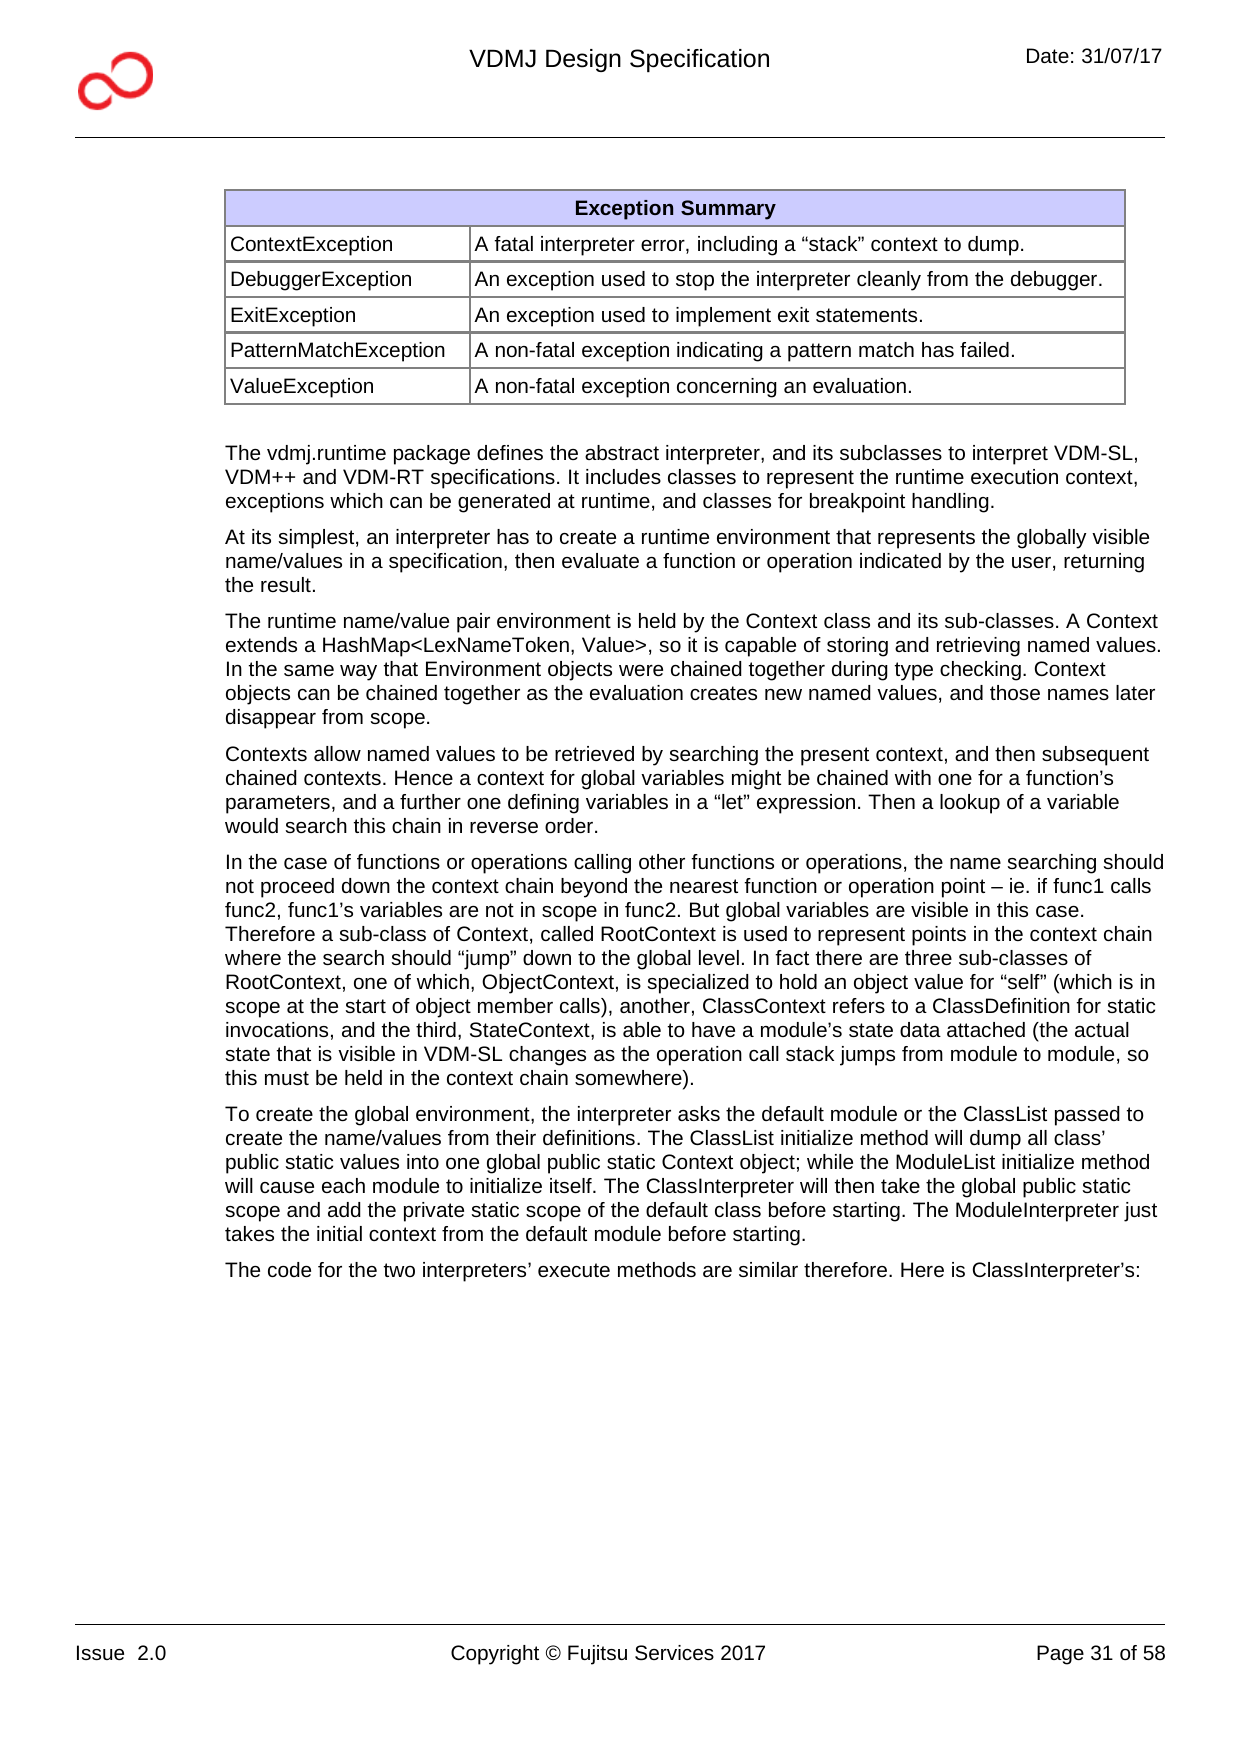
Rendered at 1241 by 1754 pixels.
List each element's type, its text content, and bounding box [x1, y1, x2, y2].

text The runtime name/value pair environment is held by the Context class and its sub-classes. A Context extends a HashMap<LexNameToken, Value>, so it is capable of storing and retrieving named values. In the same way that Environment objects were chained together during type checking. Context objects can be chained together as the evaluation creates new named values, and those names later disappear from scope. [225, 610, 1165, 729]
text The code for the two interpreters’ execute methods are similar therefore. Here is ClassInterpreter’s: [225, 1259, 1165, 1283]
text In the case of functions or operations calling other functions or operations, the name searching should not proceed down the context chain beyond the nearest function or operation point – ie. if func1 calls func2, func1’s variables are not in scope in func2. But global variables are visible in this case. Therefore a sub-class of Context, called RootContext is used to represent points in the context chain where the search should “jump” down to the global level. In fact there are three sub-classes of RootContext, one of which, ObjectContext, is specialized to hold an object value for “self” (which is in scope at the start of object member calls), another, ClassContext refers to a ClassDefinition for static invocations, and the third, StateContext, is able to have a module’s state data attached (the actual state that is visible in VDM-SL changes as the operation call stack jumps from module to module, so this must be held in the context chain somewhere). [225, 850, 1165, 1090]
text Contexts allow named values to be retrieved by searching the present context, and then subsequent chained contexts. Hence a context for global variables might be chained with one for a function’s parameters, and a further one defining variables in a “let” expression. Then a lookup of a variable would search this chain in reverse order. [225, 742, 1165, 838]
table_cell ExitException [226, 298, 469, 331]
picture [78, 44, 153, 120]
text At its simplest, an interpreter has to create a runtime environment that represents the globally visible name/values in a specification, then evaluate a function or operation indicated by the user, returning the result. [225, 525, 1165, 597]
table_cell ContextException [226, 227, 469, 260]
text The vdmj.runtime package defines the abstract interpreter, and its subclasses to interpret VDM-SL, VDM++ and VDM-RT specifications. It includes classes to represent the runtime execution context, exceptions which can be generated at runtime, and classes for breakpoint handling. [225, 441, 1165, 513]
table_cell A non-fatal exception indicating a pattern match has failed. [471, 334, 1124, 367]
table_cell PatternMatchException [226, 334, 469, 367]
table_cell DebuggerException [226, 263, 469, 296]
table_cell ValueException [226, 369, 469, 402]
table_cell A fatal interpreter error, including a “stack” context to dump. [471, 227, 1124, 260]
table_header Exception Summary [226, 191, 1124, 225]
table_cell An exception used to implement exit statements. [471, 298, 1124, 331]
table_cell An exception used to stop the interpreter cleanly from the debugger. [471, 263, 1124, 296]
text To create the global environment, the interpreter asks the default module or the ClassList passed to create the name/values from their definitions. The ClassList initialize method will dump all class’ public static values into one global public static Context object; while the ModuleList initialize method will cause each module to initialize itself. The ClassInterpreter will then take the global public static scope and add the private static scope of the default class before starting. The ModuleInterpreter just takes the initial context from the default module before starting. [225, 1102, 1165, 1246]
table_cell A non-fatal exception concerning an evaluation. [471, 369, 1124, 402]
